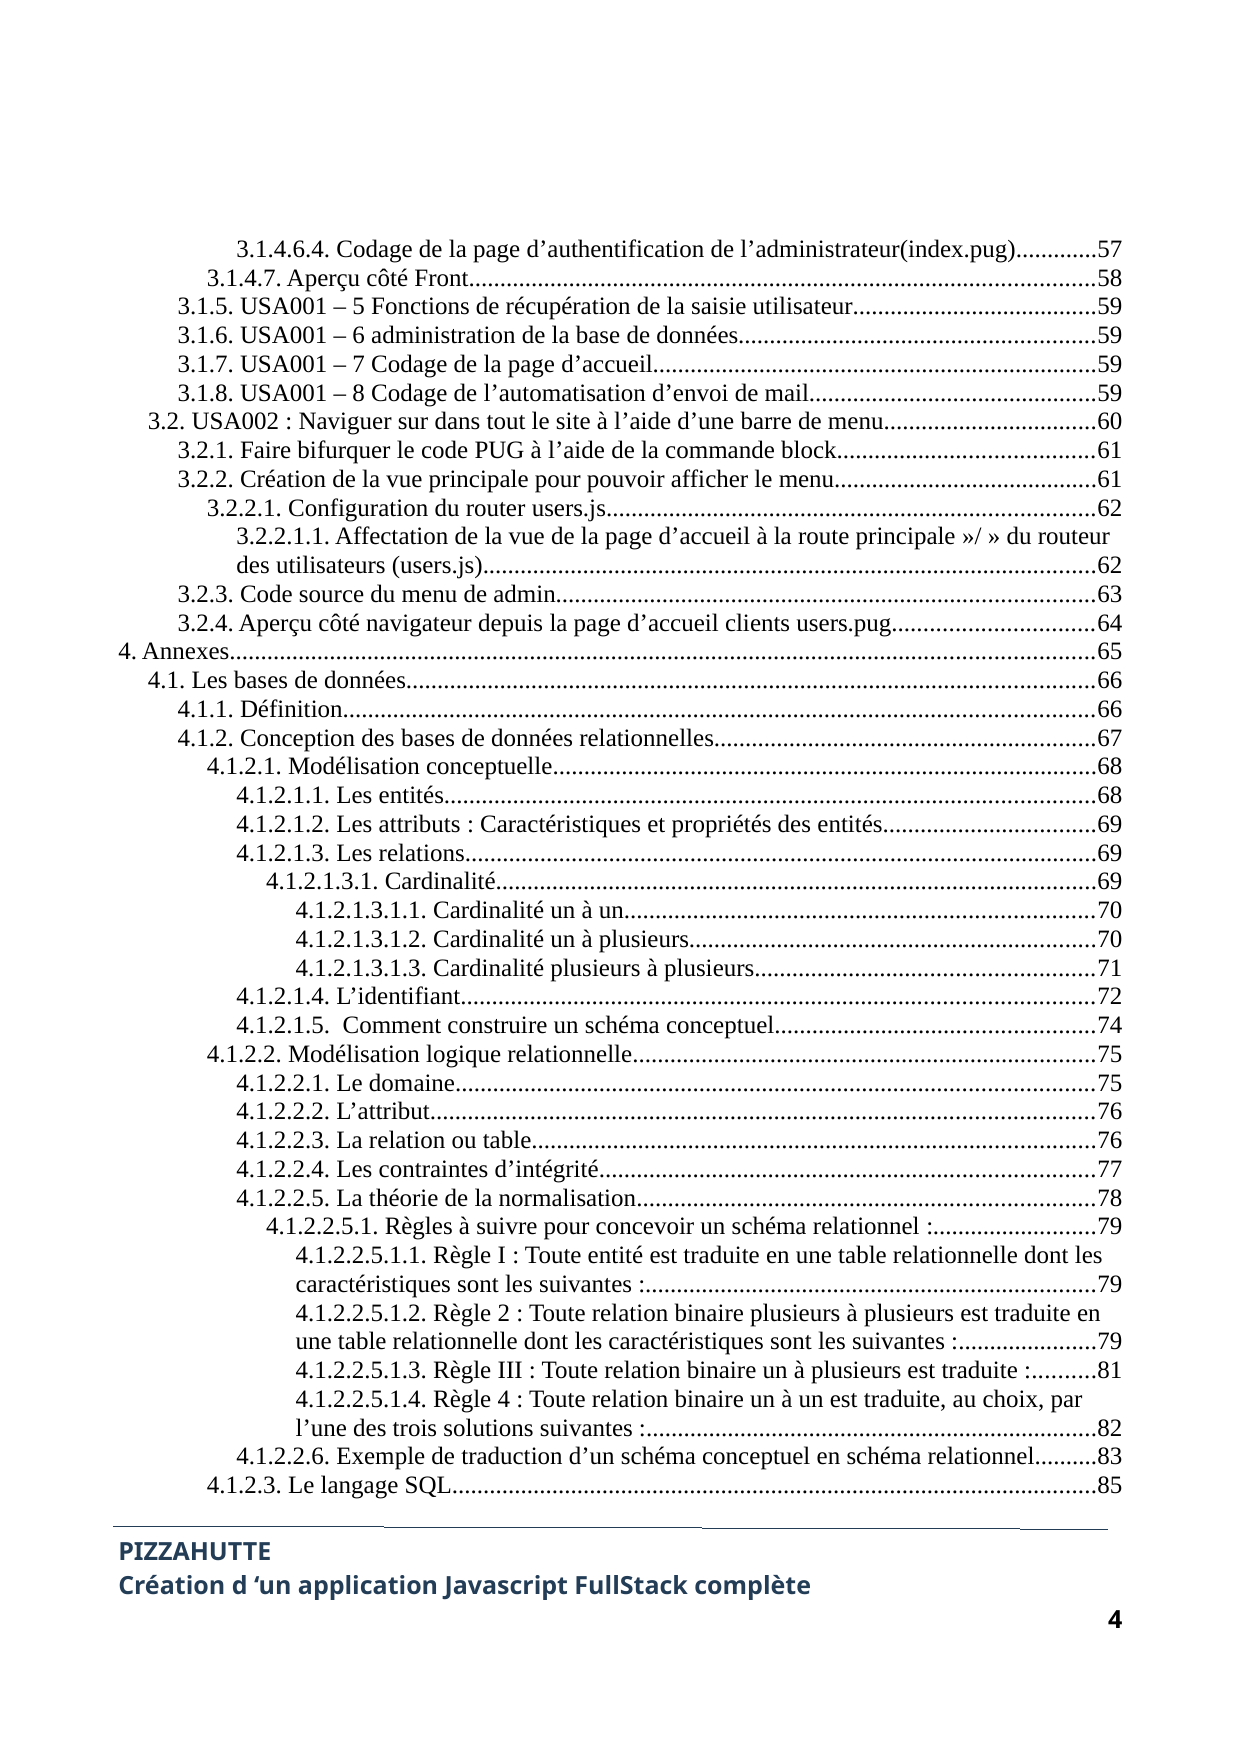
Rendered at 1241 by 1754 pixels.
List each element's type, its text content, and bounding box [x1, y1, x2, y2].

text 3.1.7. USA001 – 7 Codage de la page d’accueil 59 [177, 349, 1122, 378]
text 4.1.1. Définition 66 [177, 694, 1122, 723]
text 3.2.2.1. Configuration du router users.js 62 [207, 493, 1122, 521]
text 4.1. Les bases de données 66 [148, 665, 1122, 694]
text 3.1.5. USA001 – 5 Fonctions de récupération de la saisie utilisateur 59 [177, 291, 1122, 320]
text 4.1.2.1.3.1. Cardinalité 69 [266, 866, 1122, 895]
text 4. Annexes 65 [118, 636, 1122, 665]
text 4.1.2. Conception des bases de données relationnelles 67 [177, 723, 1122, 751]
text 4.1.2.1.3.1.2. Cardinalité un à plusieurs 70 [295, 924, 1122, 953]
text 4.1.2.1. Modélisation conceptuelle 68 [207, 751, 1122, 780]
text 3.2.1. Faire bifurquer le code PUG à l’aide de la commande block 61 [177, 435, 1122, 464]
text 3.1.4.6.4. Codage de la page d’authentification de l’administrateur(index.pug) 57 [236, 234, 1122, 263]
text 4.1.2.1.4. L’identifiant 72 [236, 981, 1122, 1010]
text 4.1.2.2.3. La relation ou table 76 [236, 1125, 1122, 1154]
text 3.1.6. USA001 – 6 administration de la base de données 59 [177, 320, 1122, 349]
text 4.1.2.1.2. Les attributs : Caractéristiques et propriétés des entités 69 [236, 809, 1122, 838]
text 4.1.2.1.5. Comment construire un schéma conceptuel 74 [236, 1010, 1122, 1039]
text 3.2.2.1.1. Affectation de la vue de la page d’accueil à la route principale »/ » du routeur des utilisateurs (users.js). 62 [236, 521, 1122, 579]
text 3.2.4. Aperçu côté navigateur depuis la page d’accueil clients users.pug 64 [177, 608, 1122, 636]
text 4.1.2.2.1. Le domaine 75 [236, 1068, 1122, 1096]
text 4.1.2.2.5.1.3. Règle III : Toute relation binaire un à plusieurs est traduite : 81 [295, 1355, 1122, 1384]
text 4.1.2.1.3.1.1. Cardinalité un à un 70 [295, 895, 1122, 924]
text 4.1.2.1.1. Les entités 68 [236, 780, 1122, 809]
text 3.1.4.7. Aperçu côté Front 58 [207, 263, 1122, 291]
text 3.2.2. Création de la vue principale pour pouvoir afficher le menu 61 [177, 464, 1122, 493]
text 3.2. USA002 : Naviguer sur dans tout le site à l’aide d’une barre de menu 60 [148, 406, 1122, 435]
text 4.1.2.2.5.1.2. Règle 2 : Toute relation binaire plusieurs à plusieurs est traduite en une table relationnelle dont les caractéristiques sont les suivantes : 79 [295, 1298, 1122, 1355]
text 4.1.2.2.4. Les contraintes d’intégrité 77 [236, 1154, 1122, 1183]
text 4.1.2.1.3.1.3. Cardinalité plusieurs à plusieurs 71 [295, 953, 1122, 981]
text 4.1.2.2.5.1.4. Règle 4 : Toute relation binaire un à un est traduite, au choix, par l’une des trois solutions suivantes : 82 [295, 1384, 1122, 1441]
text 3.2.3. Code source du menu de admin 63 [177, 579, 1122, 608]
text 4.1.2.2.5.1.1. Règle I : Toute entité est traduite en une table relationnelle dont les caractéristiques sont les suivantes : 79 [295, 1240, 1122, 1298]
text 3.1.8. USA001 – 8 Codage de l’automatisation d’envoi de mail. 59 [177, 378, 1122, 406]
text 4.1.2.2.2. L’attribut 76 [236, 1096, 1122, 1125]
text 4.1.2.3. Le langage SQL 85 [207, 1470, 1122, 1499]
text 4.1.2.2.5. La théorie de la normalisation 78 [236, 1183, 1122, 1211]
text 4.1.2.2.6. Exemple de traduction d’un schéma conceptuel en schéma relationnel 83 [236, 1441, 1122, 1470]
text 4.1.2.2. Modélisation logique relationnelle 75 [207, 1039, 1122, 1068]
text 4.1.2.1.3. Les relations 69 [236, 838, 1122, 866]
text 4.1.2.2.5.1. Règles à suivre pour concevoir un schéma relationnel : 79 [266, 1211, 1122, 1240]
